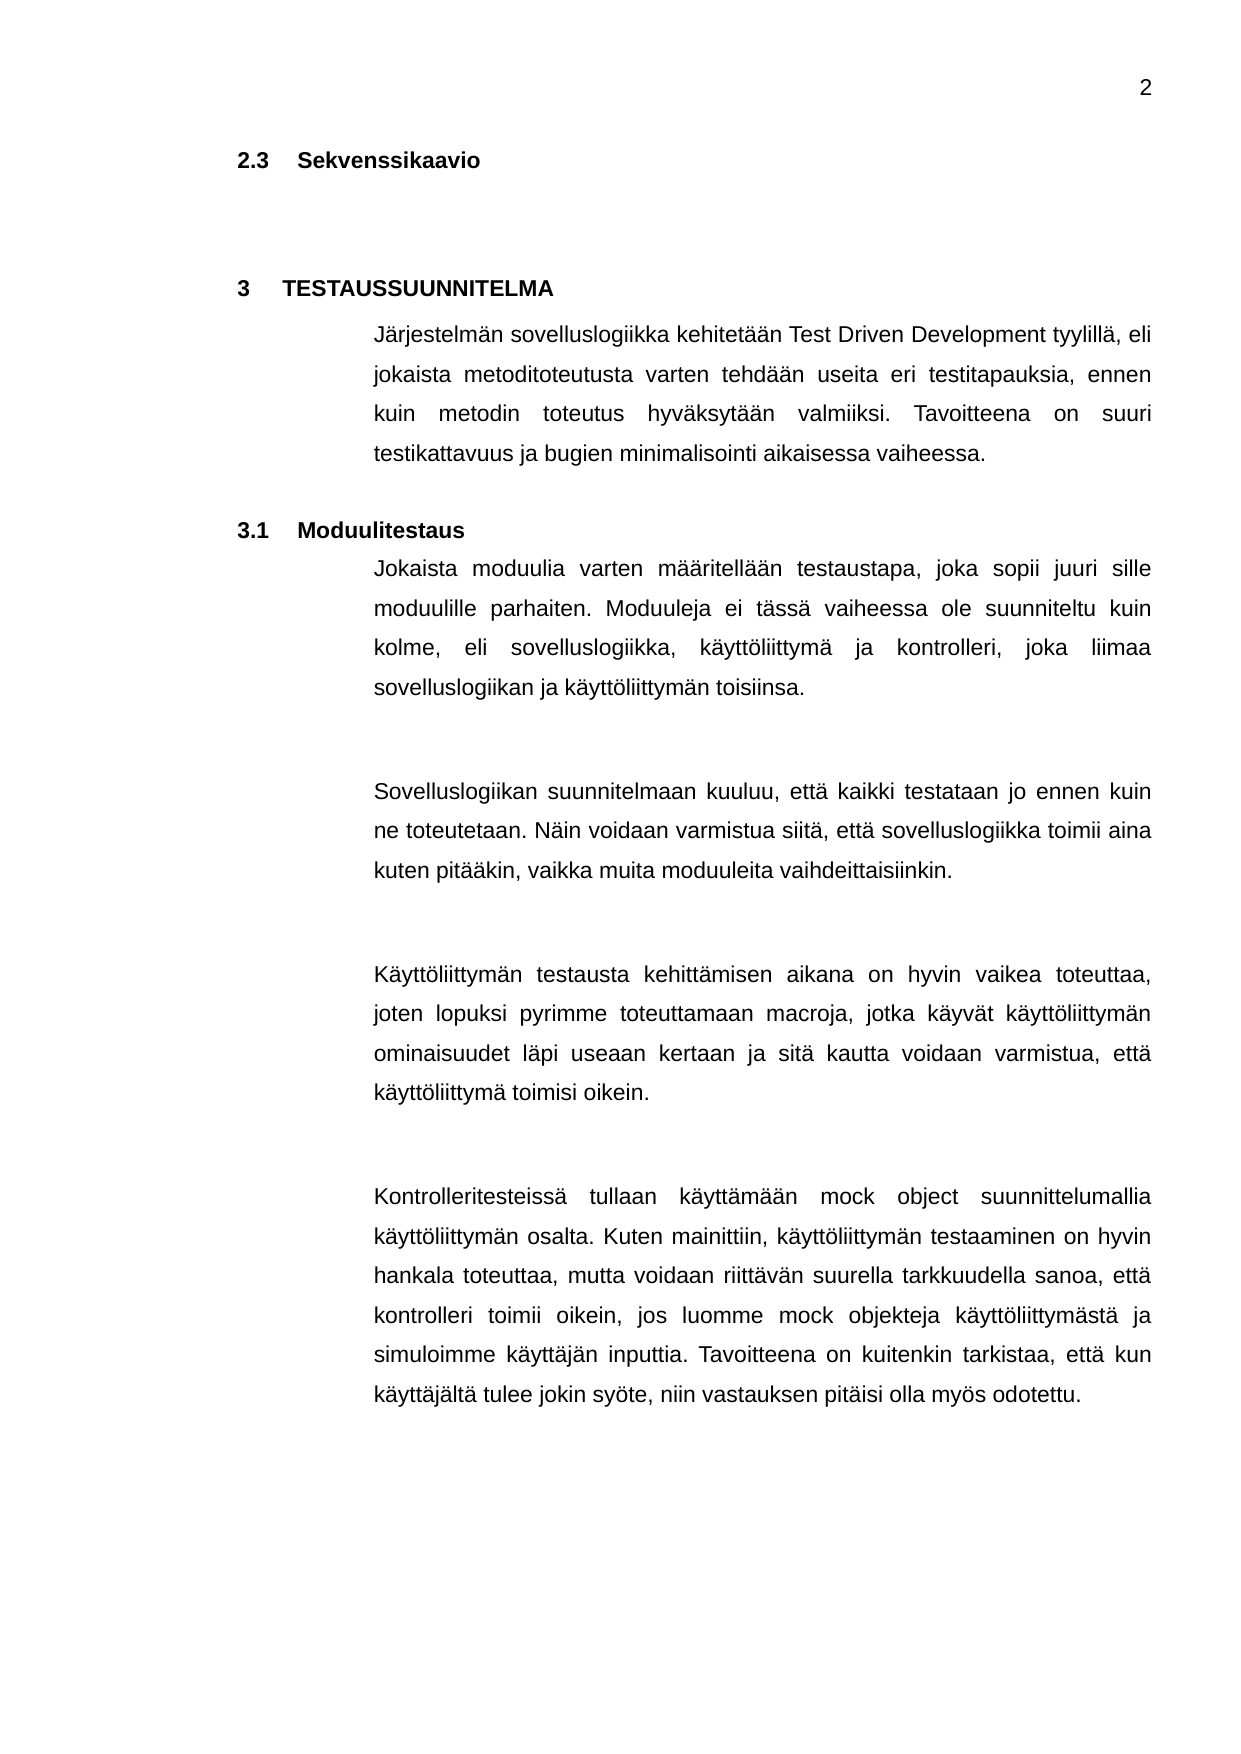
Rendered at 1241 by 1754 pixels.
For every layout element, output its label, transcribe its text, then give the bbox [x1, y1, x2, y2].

text Käyttöliittymän testausta kehittämisen aikana on hyvin vaikea toteuttaa, joten lopuksi pyrimme toteuttamaan macroja, jotka käyvät käyttöliittymän ominaisuudet läpi useaan kertaan ja sitä kautta voidaan varmistua, että käyttöliittymä toimisi oikein. [373, 961, 1152, 1106]
subtitle Sekvenssikaavio [237, 147, 1152, 173]
text Jokaista moduulia varten määritellään testaustapa, joka sopii juuri sille moduulille parhaiten. Moduuleja ei tässä vaiheessa ole suunniteltu kuin kolme, eli sovelluslogiikka, käyttöliittymä ja kontrolleri, joka liimaa sovelluslogiikan ja käyttöliittymän toisiinsa. [373, 555, 1152, 700]
subtitle Moduulitestaus [237, 517, 1152, 543]
text Kontrolleritesteissä tullaan käyttämään mock object suunnittelumallia käyttöliittymän osalta. Kuten mainittiin, käyttöliittymän testaaminen on hyvin hankala toteuttaa, mutta voidaan riittävän suurella tarkkuudella sanoa, että kontrolleri toimii oikein, jos luomme mock objekteja käyttöliittymästä ja simuloimme käyttäjän inputtia. Tavoitteena on kuitenkin tarkistaa, että kun käyttäjältä tulee jokin syöte, niin vastauksen pitäisi olla myös odotettu. [373, 1183, 1152, 1407]
text Sovelluslogiikan suunnitelmaan kuuluu, että kaikki testataan jo ennen kuin ne toteutetaan. Näin voidaan varmistua siitä, että sovelluslogiikka toimii aina kuten pitääkin, vaikka muita moduuleita vaihdeittaisiinkin. [373, 778, 1152, 883]
subtitle TESTAUSSUUNNITELMA [237, 275, 1152, 302]
text Järjestelmän sovelluslogiikka kehitetään Test Driven Development tyylillä, eli jokaista metoditoteutusta varten tehdään useita eri testitapauksia, ennen kuin metodin toteutus hyväksytään valmiiksi. Tavoitteena on suuri testikattavuus ja bugien minimalisointi aikaisessa vaiheessa. [373, 321, 1152, 466]
